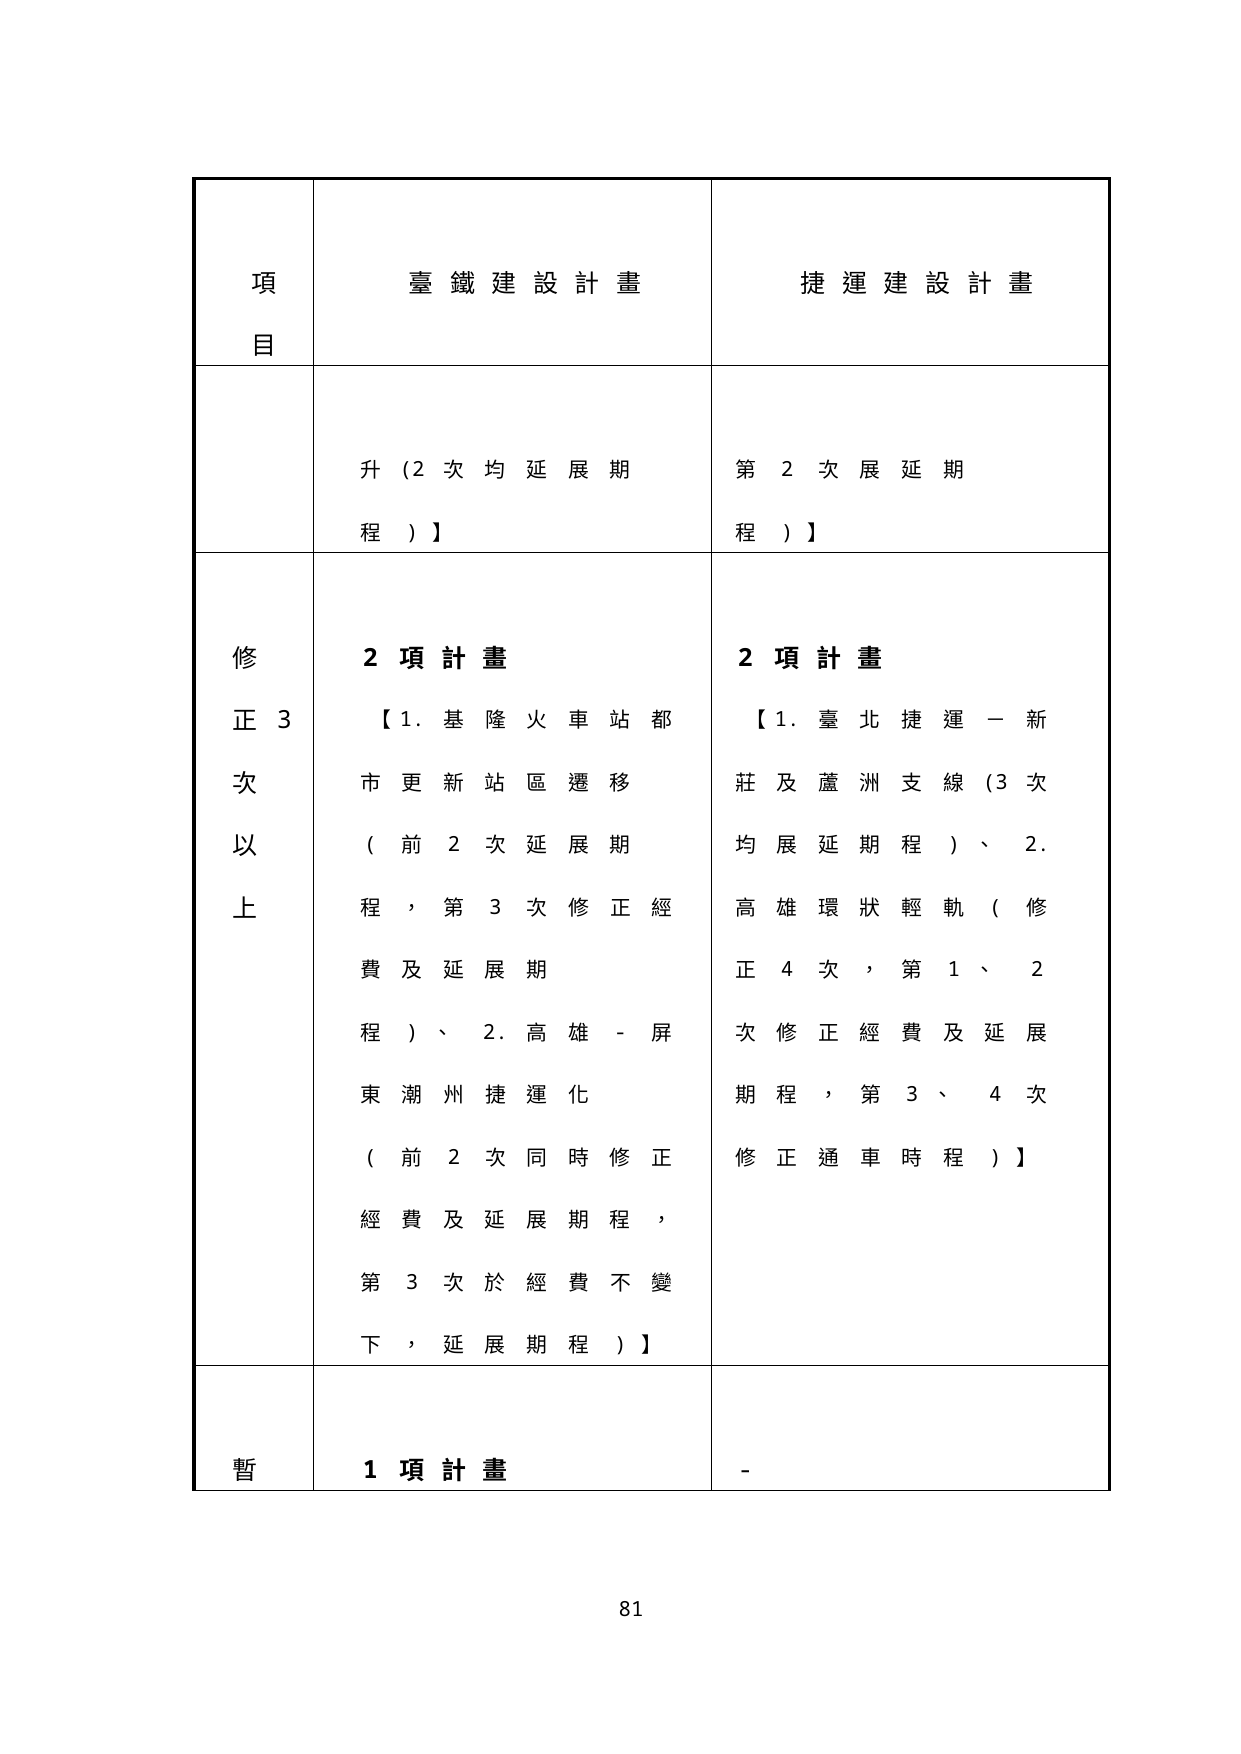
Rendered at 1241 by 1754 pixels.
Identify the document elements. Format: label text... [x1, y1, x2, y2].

table_cell 升(2次均延展期程)】 [314, 366, 711, 552]
table_cell 2項計畫 【1.臺北捷運－新莊及蘆洲支線(3次均展延期程)、2.高雄環狀輕軌(修正4次，第1、2次修正經費及延展期程，第3、4次修正通車時程)】 [712, 553, 1108, 1365]
table_cell 修正3次以上 [196, 553, 313, 1365]
table_cell 1項計畫 [314, 1366, 711, 1490]
table_cell [196, 366, 313, 552]
table_header 項目 [196, 180, 313, 365]
table_header 捷運建設計畫 [712, 180, 1108, 365]
table_cell 第2次展延期程)】 [712, 366, 1108, 552]
table_header 臺鐵建設計畫 [314, 180, 711, 365]
table_cell 2項計畫 【1.基隆火車站都市更新站區遷移(前2次延展期程，第3次修正經費及延展期程)、2.高雄-屏東潮州捷運化 (前2次同時修正經費及延展期程，第3次於經費不變下，延展期程)】 [314, 553, 711, 1365]
table_cell 暫 [196, 1366, 313, 1490]
table_cell - [712, 1366, 1108, 1490]
